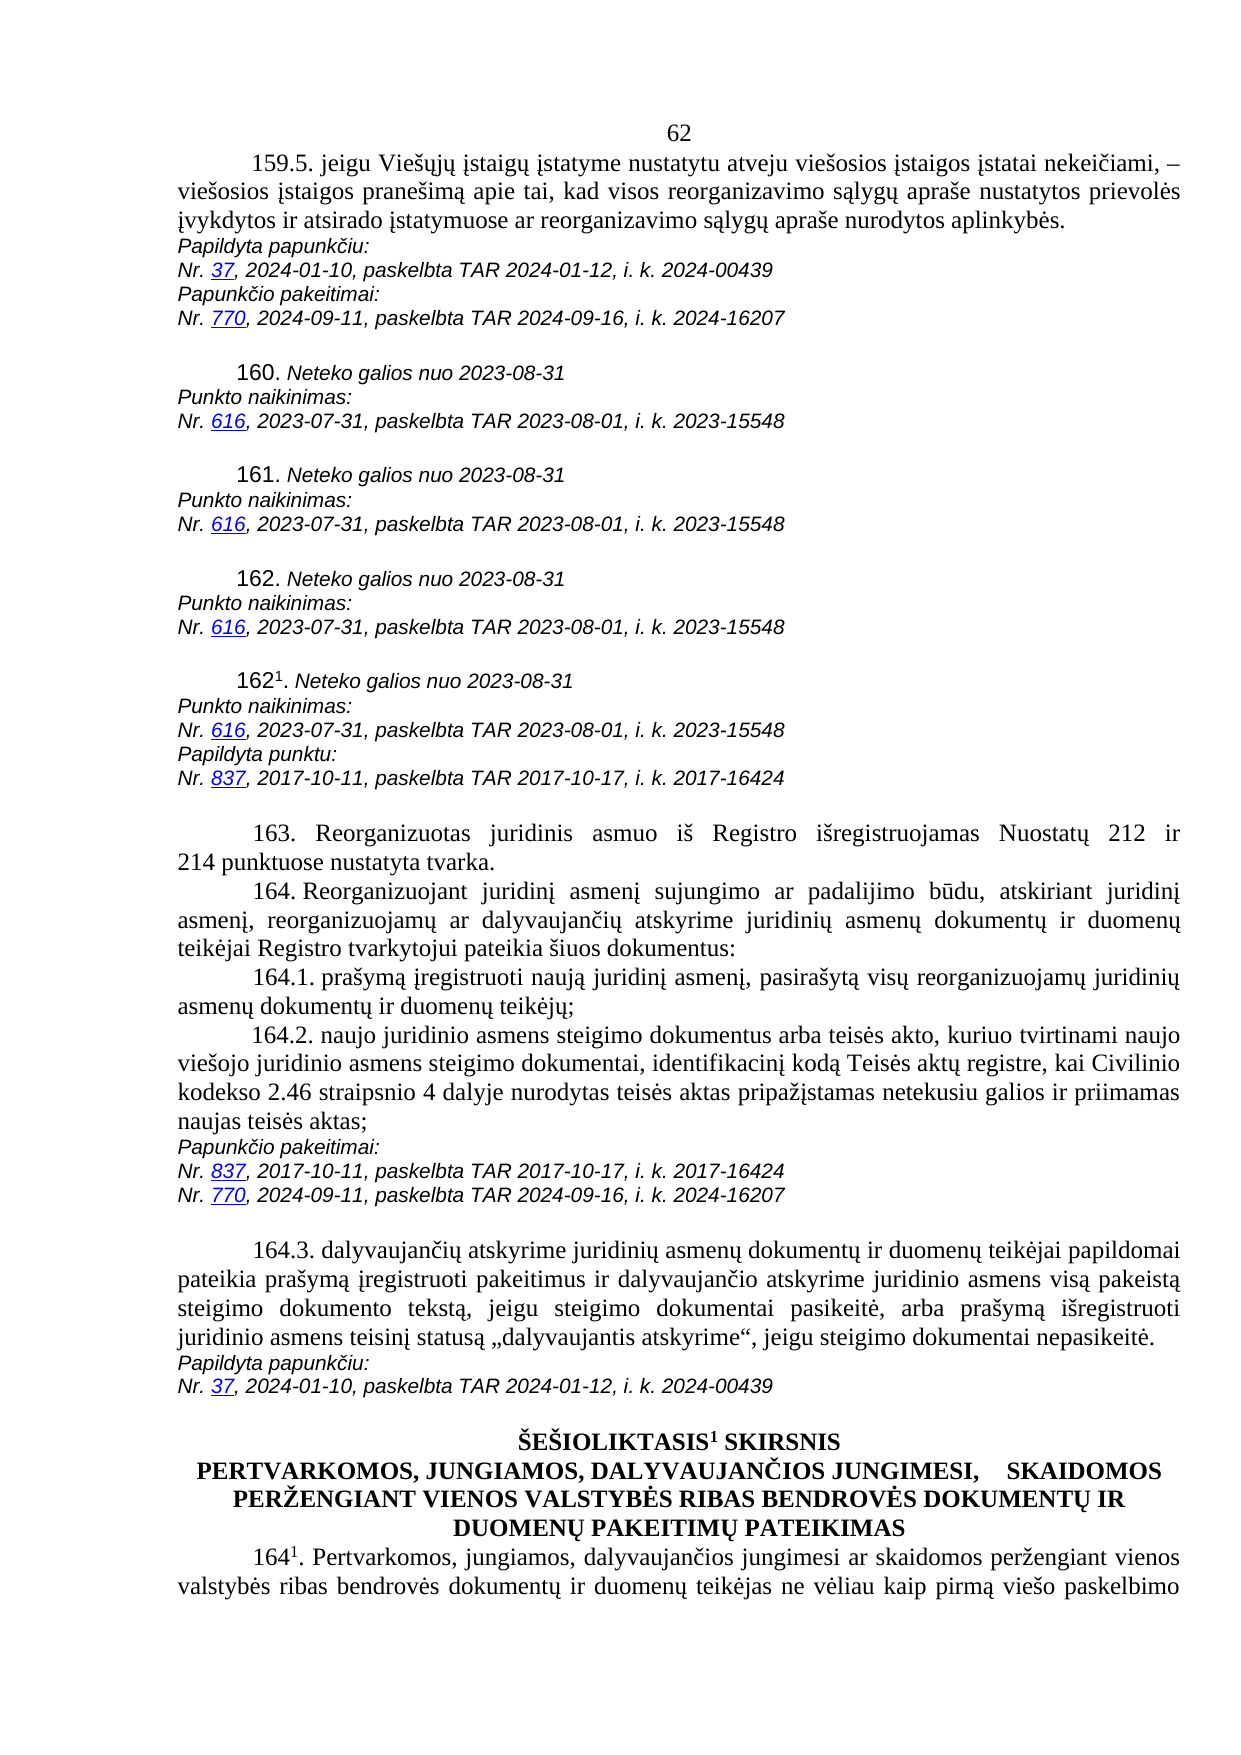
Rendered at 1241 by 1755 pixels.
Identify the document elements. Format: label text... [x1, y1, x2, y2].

text 1621. Neteko galios nuo 2023-08-31 [177, 667, 1181, 694]
text 1641. Pertvarkomos, jungiamos, dalyvaujančios jungimesi ar skaidomos peržengiant vienos valstybės ribas bendrovės dokumentų ir duomenų teikėjas ne vėliau kaip pirmą viešo paskelbimo [177, 1542, 1181, 1599]
text Nr. 616, 2023-07-31, paskelbta TAR 2023-08-01, i. k. 2023-15548 [177, 512, 1181, 536]
text Nr. 770, 2024-09-11, paskelbta TAR 2024-09-16, i. k. 2024-16207 [177, 306, 1181, 330]
text Nr. 37, 2024-01-10, paskelbta TAR 2024-01-12, i. k. 2024-00439 [177, 258, 1181, 282]
text Papunkčio pakeitimai: [177, 1135, 1181, 1159]
text 162. Neteko galios nuo 2023-08-31 [177, 564, 1181, 591]
text 164.2. naujo juridinio asmens steigimo dokumentus arba teisės akto, kuriuo tvirtinami naujo viešojo juridinio asmens steigimo dokumentai, identifikacinį kodą Teisės aktų registre, kai Civilinio kodekso 2.46 straipsnio 4 dalyje nurodytas teisės aktas pripažįstamas netekusiu galios ir priimamas naujas teisės aktas; [177, 1020, 1181, 1135]
text Papildyta papunkčiu: [177, 1350, 1181, 1374]
text Punkto naikinimas: [177, 385, 1181, 409]
text 159.5. jeigu Viešųjų įstaigų įstatyme nustatytu atveju viešosios įstaigos įstatai nekeičiami, – viešosios įstaigos pranešimą apie tai, kad visos reorganizavimo sąlygų apraše nustatytos prievolės įvykdytos ir atsirado įstatymuose ar reorganizavimo sąlygų apraše nurodytos aplinkybės. [177, 148, 1181, 234]
text PERTVARKOMOS, JUNGIAMOS, DALYVAUJANČIOS JUNGIMESI, SKAIDOMOS PERŽENGIANT VIENOS VALSTYBĖS RIBAS BENDROVĖS DOKUMENTŲ IR DUOMENŲ PAKEITIMŲ PATEIKIMAS [177, 1456, 1181, 1542]
text Nr. 837, 2017-10-11, paskelbta TAR 2017-10-17, i. k. 2017-16424 [177, 766, 1181, 790]
text 164.1. prašymą įregistruoti naują juridinį asmenį, pasirašytą visų reorganizuojamų juridinių asmenų dokumentų ir duomenų teikėjų; [177, 962, 1181, 1020]
text Punkto naikinimas: [177, 591, 1181, 615]
text Nr. 837, 2017-10-11, paskelbta TAR 2017-10-17, i. k. 2017-16424 [177, 1159, 1181, 1183]
text 164.3. dalyvaujančių atskyrime juridinių asmenų dokumentų ir duomenų teikėjai papildomai pateikia prašymą įregistruoti pakeitimus ir dalyvaujančio atskyrime juridinio asmens visą pakeistą steigimo dokumento tekstą, jeigu steigimo dokumentai pasikeitė, arba prašymą išregistruoti juridinio asmens teisinį statusą „dalyvaujantis atskyrime“, jeigu steigimo dokumentai nepasikeitė. [177, 1235, 1181, 1350]
text Papunkčio pakeitimai: [177, 282, 1181, 306]
text Nr. 616, 2023-07-31, paskelbta TAR 2023-08-01, i. k. 2023-15548 [177, 409, 1181, 433]
text 160. Neteko galios nuo 2023-08-31 [177, 358, 1181, 385]
text Punkto naikinimas: [177, 488, 1181, 512]
text Nr. 616, 2023-07-31, paskelbta TAR 2023-08-01, i. k. 2023-15548 [177, 615, 1181, 639]
text ŠEŠIOLIKTASIS1 SKIRSNIS [177, 1427, 1181, 1456]
text Nr. 770, 2024-09-11, paskelbta TAR 2024-09-16, i. k. 2024-16207 [177, 1183, 1181, 1207]
text 164. Reorganizuojant juridinį asmenį sujungimo ar padalijimo būdu, atskiriant juridinį asmenį, reorganizuojamų ar dalyvaujančių atskyrime juridinių asmenų dokumentų ir duomenų teikėjai Registro tvarkytojui pateikia šiuos dokumentus: [177, 876, 1181, 962]
text Papildyta papunkčiu: [177, 234, 1181, 258]
text 163. Reorganizuotas juridinis asmuo iš Registro išregistruojamas Nuostatų 212 ir 214 punktuose nustatyta tvarka. [177, 818, 1181, 876]
text 161. Neteko galios nuo 2023-08-31 [177, 461, 1181, 488]
text Nr. 37, 2024-01-10, paskelbta TAR 2024-01-12, i. k. 2024-00439 [177, 1374, 1181, 1398]
text Papildyta punktu: [177, 742, 1181, 766]
text Punkto naikinimas: [177, 694, 1181, 718]
text Nr. 616, 2023-07-31, paskelbta TAR 2023-08-01, i. k. 2023-15548 [177, 718, 1181, 742]
